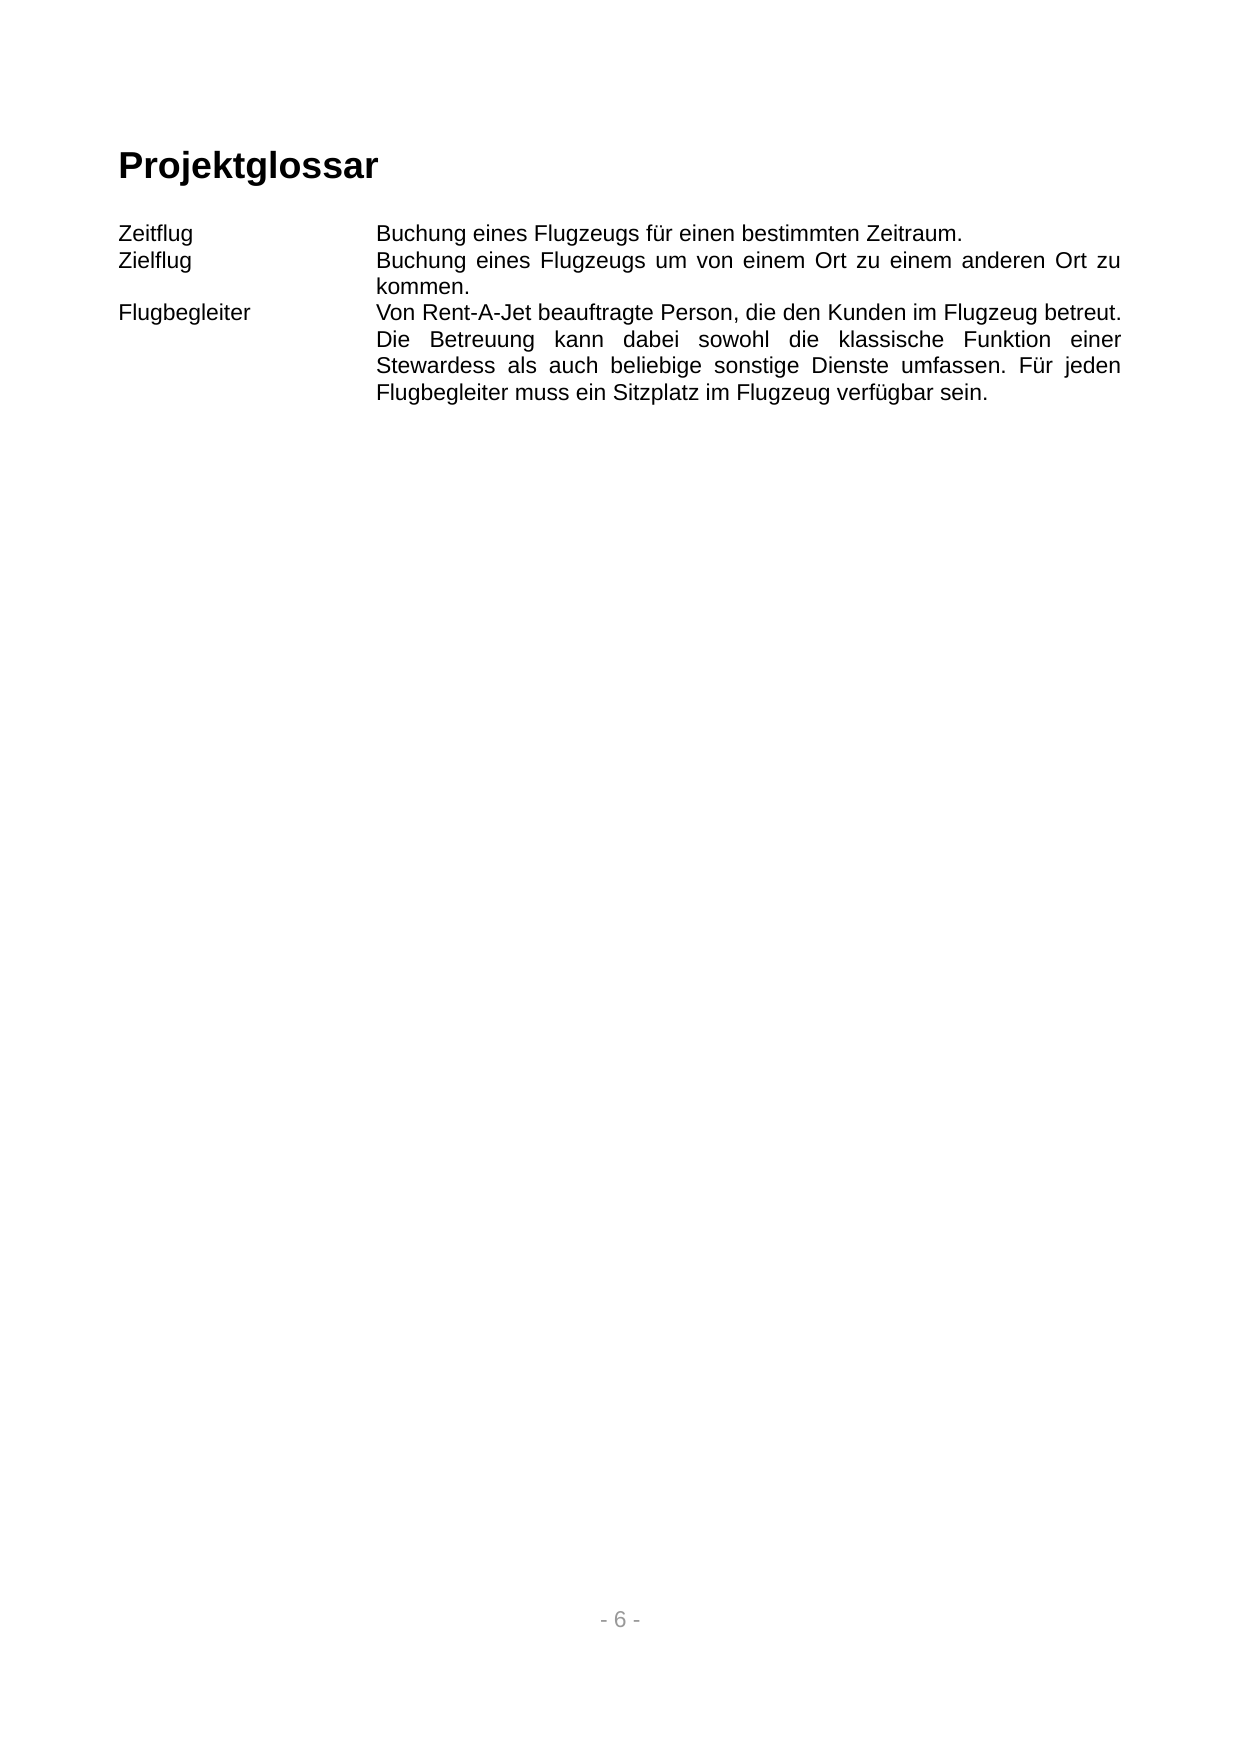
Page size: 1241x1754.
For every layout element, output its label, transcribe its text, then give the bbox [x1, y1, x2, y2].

table_cell [376, 537, 1122, 563]
table_cell [376, 826, 1122, 853]
table_cell [376, 668, 1122, 695]
table_cell [118, 721, 376, 747]
table_cell [376, 510, 1122, 537]
table_cell [118, 748, 376, 774]
table_cell [376, 642, 1122, 668]
table_cell [376, 431, 1122, 457]
table_cell [118, 405, 376, 431]
table_cell [376, 589, 1122, 616]
table_cell [118, 826, 376, 853]
table_cell [118, 563, 376, 589]
table_cell Flugbegleiter [118, 299, 376, 405]
table_cell [376, 748, 1122, 774]
table_cell [118, 695, 376, 721]
table_cell [118, 800, 376, 826]
table_cell [376, 721, 1122, 747]
table_cell [376, 458, 1122, 484]
table_cell [118, 431, 376, 457]
table_cell Buchung eines Flugzeugs um von einem Ort zu einem anderen Ort zu kommen. [376, 247, 1122, 299]
table_cell [118, 668, 376, 695]
table_cell [376, 484, 1122, 510]
table_cell [376, 774, 1122, 800]
table_cell [118, 510, 376, 537]
table_cell [118, 616, 376, 642]
table_cell [376, 405, 1122, 431]
table_cell [118, 642, 376, 668]
table_cell [376, 563, 1122, 589]
table_cell [118, 484, 376, 510]
table_header Zeitflug [118, 220, 376, 247]
table_cell [118, 774, 376, 800]
table_cell [376, 800, 1122, 826]
table_header Buchung eines Flugzeugs für einen bestimmten Zeitraum. [376, 220, 1122, 247]
table_cell Zielflug [118, 247, 376, 299]
table_cell Von Rent-A-Jet beauftragte Person, die den Kunden im Flugzeug betreut. Die Betreuung kann dabei sowohl die klassische Funktion einer Stewardess als auch beliebige sonstige Dienste umfassen. Für jeden Flugbegleiter muss ein Sitzplatz im Flugzeug verfügbar sein. [376, 299, 1122, 405]
table_cell [118, 589, 376, 616]
table_cell [376, 695, 1122, 721]
table_cell [118, 537, 376, 563]
table_cell [376, 616, 1122, 642]
table_cell [118, 458, 376, 484]
subtitle Projektglossar [118, 143, 1122, 186]
